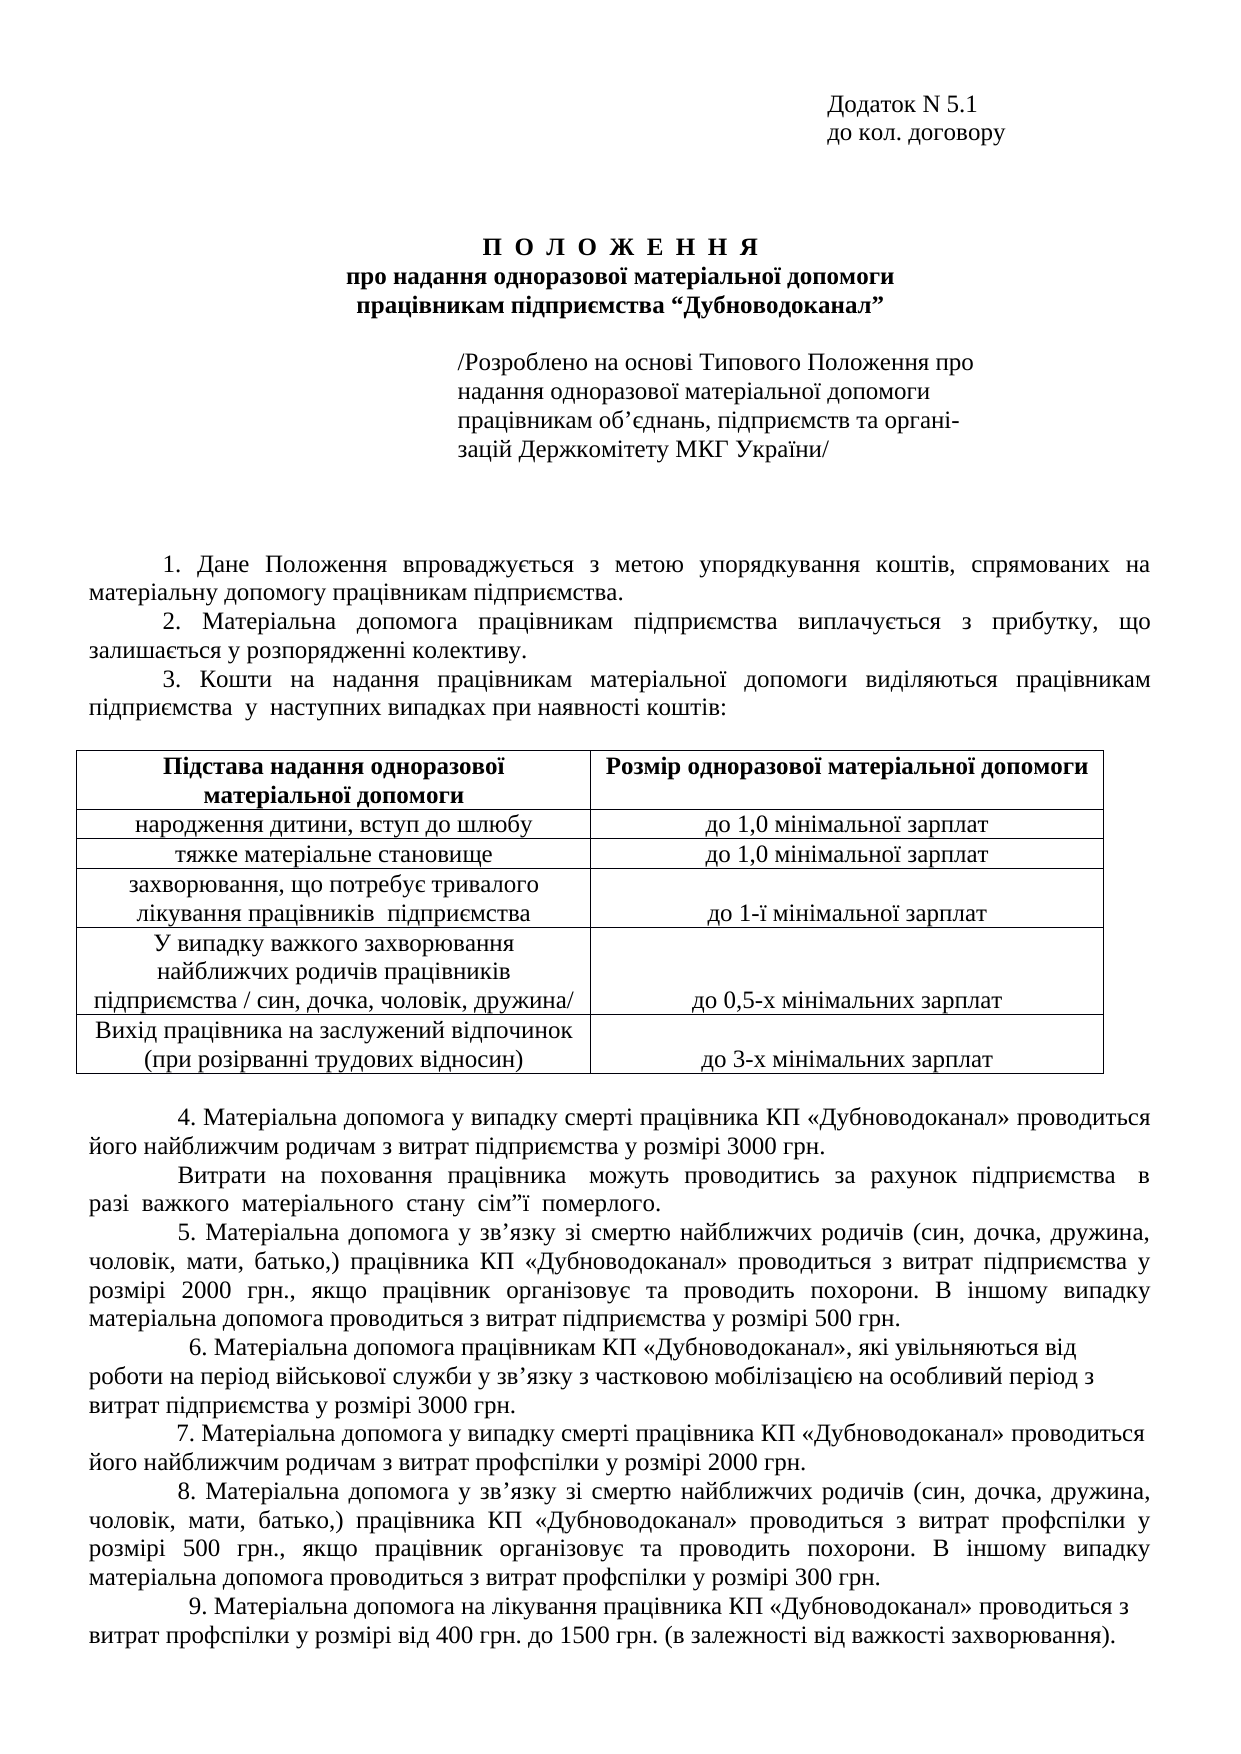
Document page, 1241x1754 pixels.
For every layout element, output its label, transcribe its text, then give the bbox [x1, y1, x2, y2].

list 7. Матеріальна допомога у випадку смерті працівника КП «Дубноводоканал» проводиться його найближчим родичам з витрат профспілки у розмірі 2000 грн. [89, 1418, 1152, 1476]
table_cell У випадку важкого захворювання найближчих родичів працівників підприємства / син, дочка, чоловік, дружина/ [77, 928, 590, 1014]
text 5. Матеріальна допомога у зв’язку зі смертю найближчих родичів (син, дочка, дружина, чоловік, мати, батько,) працівника КП «Дубноводоканал» проводиться з витрат підприємства у розмірі 2000 грн., якщо працівник організовує та проводить похорони. В іншому випадку матеріальна допомога проводиться з витрат підприємства у розмірі 500 грн. [89, 1217, 1152, 1332]
text Витрати на поховання працівника можуть проводитись за рахунок підприємства в разі важкого матеріального стану сім”ї померлого. [89, 1160, 1152, 1217]
text до кол. договору [827, 117, 1152, 146]
text зацій Держкомітету МКГ України/ [457, 434, 1152, 462]
text 8. Матеріальна допомога у зв’язку зі смертю найближчих родичів (син, дочка, дружина, чоловік, мати, батько,) працівника КП «Дубноводоканал» проводиться з витрат профспілки у розмірі 500 грн., якщо працівник організовує та проводить похорони. В іншому випадку матеріальна допомога проводиться з витрат профспілки у розмірі 300 грн. [89, 1476, 1152, 1591]
text Додаток N 5.1 [827, 89, 1152, 117]
table_cell до 1-ї мінімальної зарплат [591, 869, 1103, 927]
text працівникам об’єднань, підприємств та органі- [457, 405, 1152, 434]
table_cell до 3-х мінімальних зарплат [591, 1015, 1103, 1072]
list 9. Матеріальна допомога на лікування працівника КП «Дубноводоканал» проводиться з витрат профспілки у розмірі від 400 грн. до 1500 грн. (в залежності від важкості захворювання). [89, 1591, 1152, 1648]
table_cell захворювання, що потребує тривалого лікування працівників підприємства [77, 869, 590, 927]
text П О Л О Ж Е Н Н Я [89, 232, 1152, 261]
table_cell тяжке матеріальне становище [77, 839, 590, 868]
table_cell до 1,0 мінімальної зарплат [591, 810, 1103, 838]
table_header Розмір одноразової матеріальної допомоги [591, 751, 1103, 808]
table_cell до 0,5-х мінімальних зарплат [591, 928, 1103, 1014]
table_header Підстава надання одноразової матеріальної допомоги [77, 751, 590, 808]
text 2. Матеріальна допомога працівникам підприємства виплачується з прибутку, що залишається у розпорядженні колективу. [89, 606, 1152, 664]
text /Розроблено на основі Типового Положення про [457, 347, 1152, 376]
text працівникам підприємства “Дубноводоканал” [89, 290, 1152, 319]
text надання одноразової матеріальної допомоги [457, 376, 1152, 405]
text 4. Матеріальна допомога у випадку смерті працівника КП «Дубноводоканал» проводиться його найближчим родичам з витрат підприємства у розмірі 3000 грн. [89, 1102, 1152, 1160]
text 3. Кошти на надання працівникам матеріальної допомоги виділяються працівникам підприємства у наступних випадках при наявності коштів: [89, 664, 1152, 721]
list 6. Матеріальна допомога працівникам КП «Дубноводоканал», які увільняються від роботи на період військової служби у зв’язку з частковою мобілізацією на особливий період з витрат підприємства у розмірі 3000 грн. [89, 1332, 1152, 1418]
table_cell до 1,0 мінімальної зарплат [591, 839, 1103, 868]
text про надання одноразової матеріальної допомоги [89, 261, 1152, 290]
table_cell Вихід працівника на заслужений відпочинок (при розірванні трудових відносин) [77, 1015, 590, 1072]
table_cell народження дитини, вступ до шлюбу [77, 810, 590, 838]
text 1. Дане Положення впроваджується з метою упорядкування коштів, спрямованих на матеріальну допомогу працівникам підприємства. [89, 549, 1152, 606]
